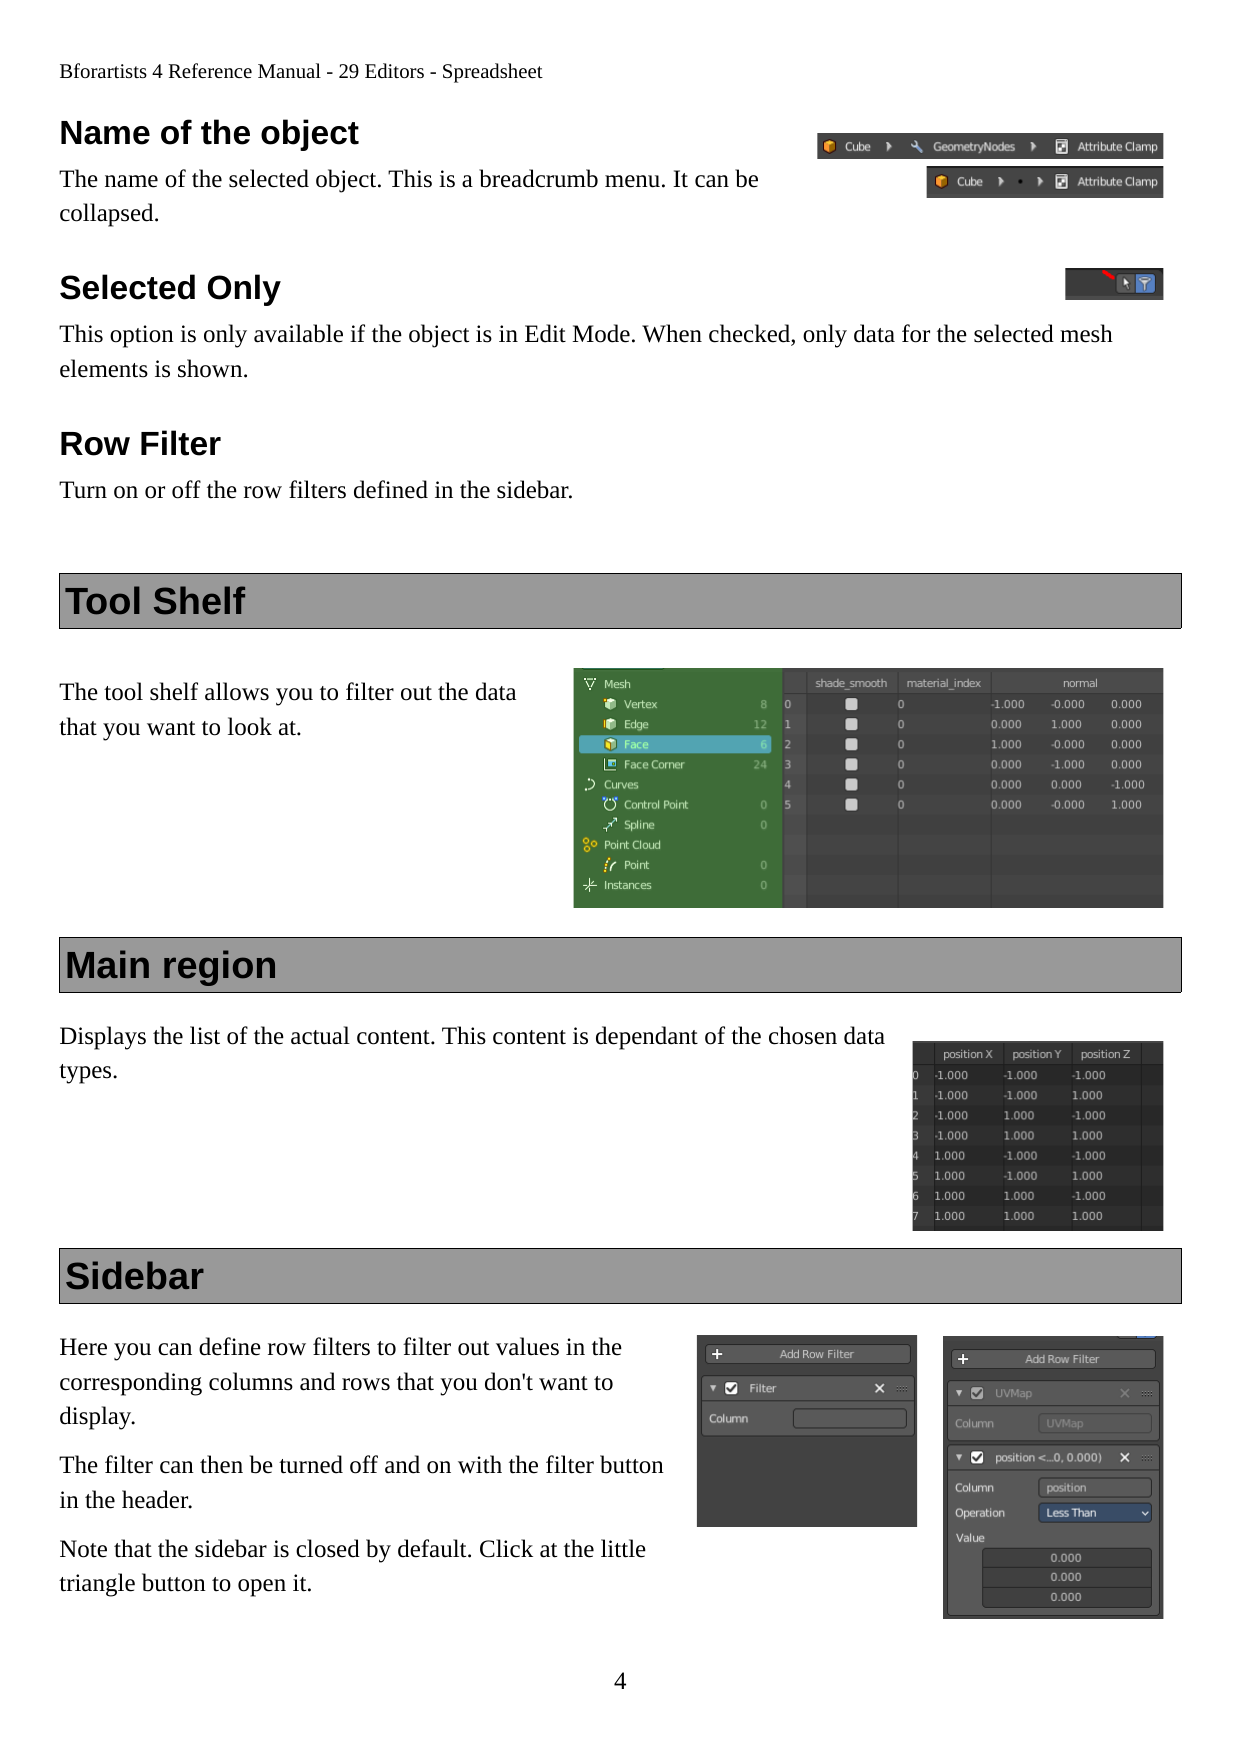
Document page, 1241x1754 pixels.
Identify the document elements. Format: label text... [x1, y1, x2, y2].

table_header Main region [60, 938, 1181, 992]
subtitle Name of the object [59, 113, 1181, 151]
picture [696, 1335, 918, 1527]
text The tool shelf allows you to filter out the data that you want to look at. [59, 677, 573, 741]
picture [817, 133, 1164, 159]
picture [943, 1336, 1164, 1619]
table_header Tool Shelf [60, 574, 1181, 628]
table_header Sidebar [60, 1249, 1181, 1303]
text The name of the selected object. This is a breadcrumb menu. It can be collapsed. [59, 164, 1181, 227]
subtitle Row Filter [59, 424, 1181, 462]
picture [1065, 268, 1164, 300]
text Note that the sidebar is closed by default. Click at the little triangle button to open it. [59, 1534, 943, 1597]
text Displays the list of the actual content. This content is dependant of the chosen data types. [59, 1021, 1181, 1084]
picture [926, 166, 1164, 198]
text Here you can define row filters to filter out values in the corresponding columns and rows that you don't want to display. [59, 1332, 1181, 1430]
text Turn on or off the row filters defined in the sidebar. [59, 475, 1181, 503]
text The filter can then be turned off and on with the filter button in the header. [59, 1450, 696, 1513]
text [918, 1450, 943, 1513]
picture [912, 1041, 1164, 1231]
subtitle Selected Only [59, 268, 1181, 307]
picture [573, 668, 1164, 908]
text This option is only available if the object is in Edit Mode. When checked, only data for the selected mesh elements is shown. [59, 319, 1181, 382]
